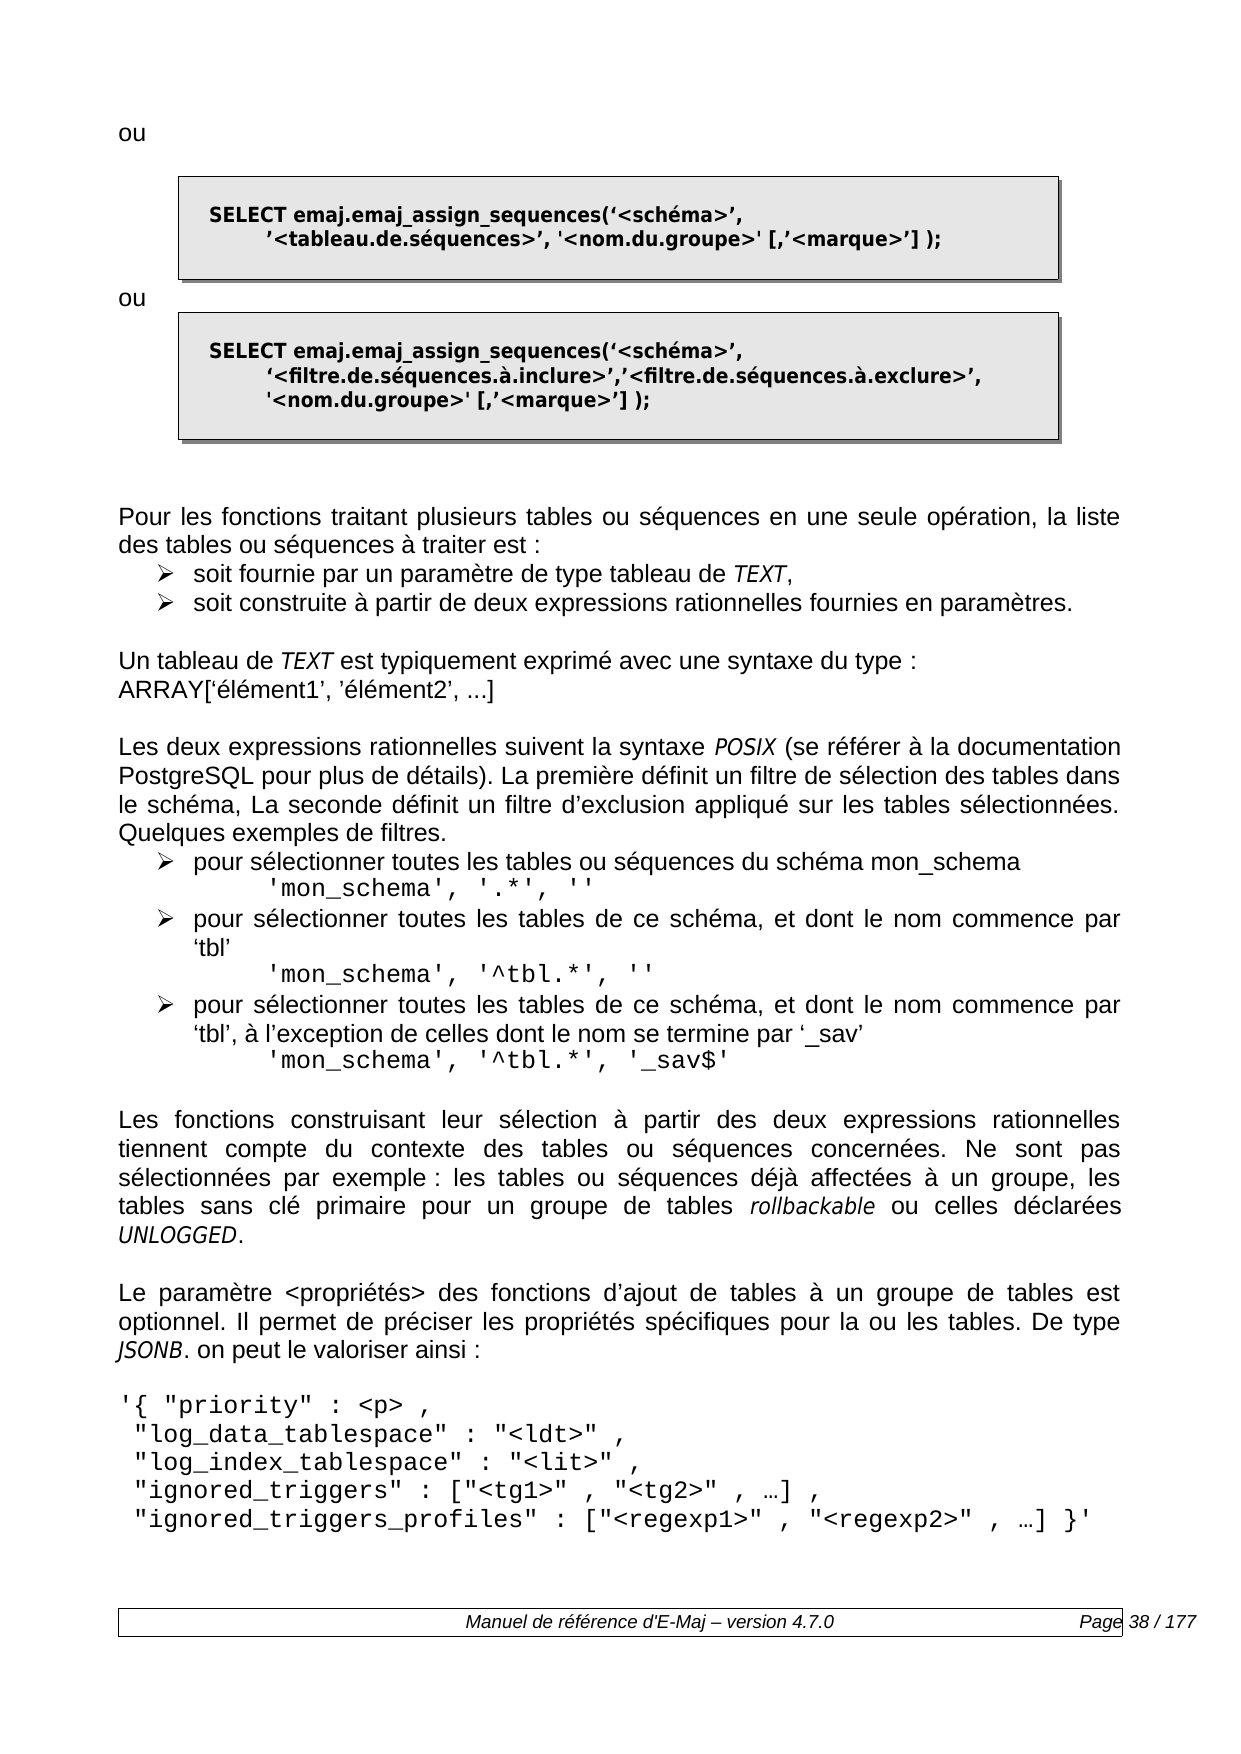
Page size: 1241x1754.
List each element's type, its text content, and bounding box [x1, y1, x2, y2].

text Un tableau de TEXT est typiquement exprimé avec une syntaxe du type : [118, 646, 1122, 674]
text SELECT emaj.emaj_assign_sequences(‘<schéma>’, [179, 200, 1058, 224]
text ’<tableau.de.séquences>’, '<nom.du.groupe>' [,’<marque>’] ); [179, 224, 1058, 248]
text 'mon_schema', '^tbl.*', '_sav$' [118, 1048, 1122, 1076]
text Le paramètre <propriétés> des fonctions d’ajout de tables à un groupe de tables est optionnel. Il permet de préciser les propriétés spécifiques pour la ou les tables. De type JSONB. on peut le valoriser ainsi : [118, 1278, 1122, 1364]
list soit construite à partir de deux expressions rationnelles fournies en paramètres. [156, 588, 1122, 617]
text ‘<filtre.de.séquences.à.inclure>’,’<filtre.de.séquences.à.exclure>’, [179, 361, 1058, 385]
text Les fonctions construisant leur sélection à partir des deux expressions rationnelles tiennent compte du contexte des tables ou séquences concernées. Ne sont pas sélectionnées par exemple : les tables ou séquences déjà affectées à un groupe, les tables sans clé primaire pour un groupe de tables rollbackable ou celles déclarées UNLOGGED. [118, 1105, 1122, 1249]
text '<nom.du.groupe>' [,’<marque>’] ); [179, 385, 1058, 409]
list soit fournie par un paramètre de type tableau de TEXT, [156, 559, 1122, 588]
text '{ "priority" : <p> , "log_data_tablespace" : "<ldt>" , "log_index_tablespace" : "<lit>" , "ignored_triggers" : ["<tg1>" , "<tg2>" , …] , "ignored_triggers_profiles" : ["<regexp1>" , "<regexp2>" , …] }' [118, 1393, 1122, 1534]
text ARRAY[‘élément1’, ’élément2’, ...] [118, 674, 1122, 703]
text Pour les fonctions traitant plusieurs tables ou séquences en une seule opération, la liste des tables ou séquences à traiter est : [118, 502, 1122, 559]
text ou [118, 118, 1122, 147]
text SELECT emaj.emaj_assign_sequences(‘<schéma>’, [179, 336, 1058, 361]
text 'mon_schema', '.*', '' [118, 876, 1122, 904]
list pour sélectionner toutes les tables de ce schéma, et dont le nom commence par ‘tbl’ [156, 904, 1122, 962]
list pour sélectionner toutes les tables de ce schéma, et dont le nom commence par ‘tbl’, à l’exception de celles dont le nom se termine par ‘_sav’ [156, 990, 1122, 1048]
text Les deux expressions rationnelles suivent la syntaxe POSIX (se référer à la documentation PostgreSQL pour plus de détails). La première définit un filtre de sélection des tables dans le schéma, La seconde définit un filtre d’exclusion appliqué sur les tables sélectionnées. Quelques exemples de filtres. [118, 732, 1122, 847]
list pour sélectionner toutes les tables ou séquences du schéma mon_schema [156, 847, 1122, 876]
text ou [118, 283, 1122, 312]
list 'mon_schema', '^tbl.*', '' [118, 962, 1122, 990]
